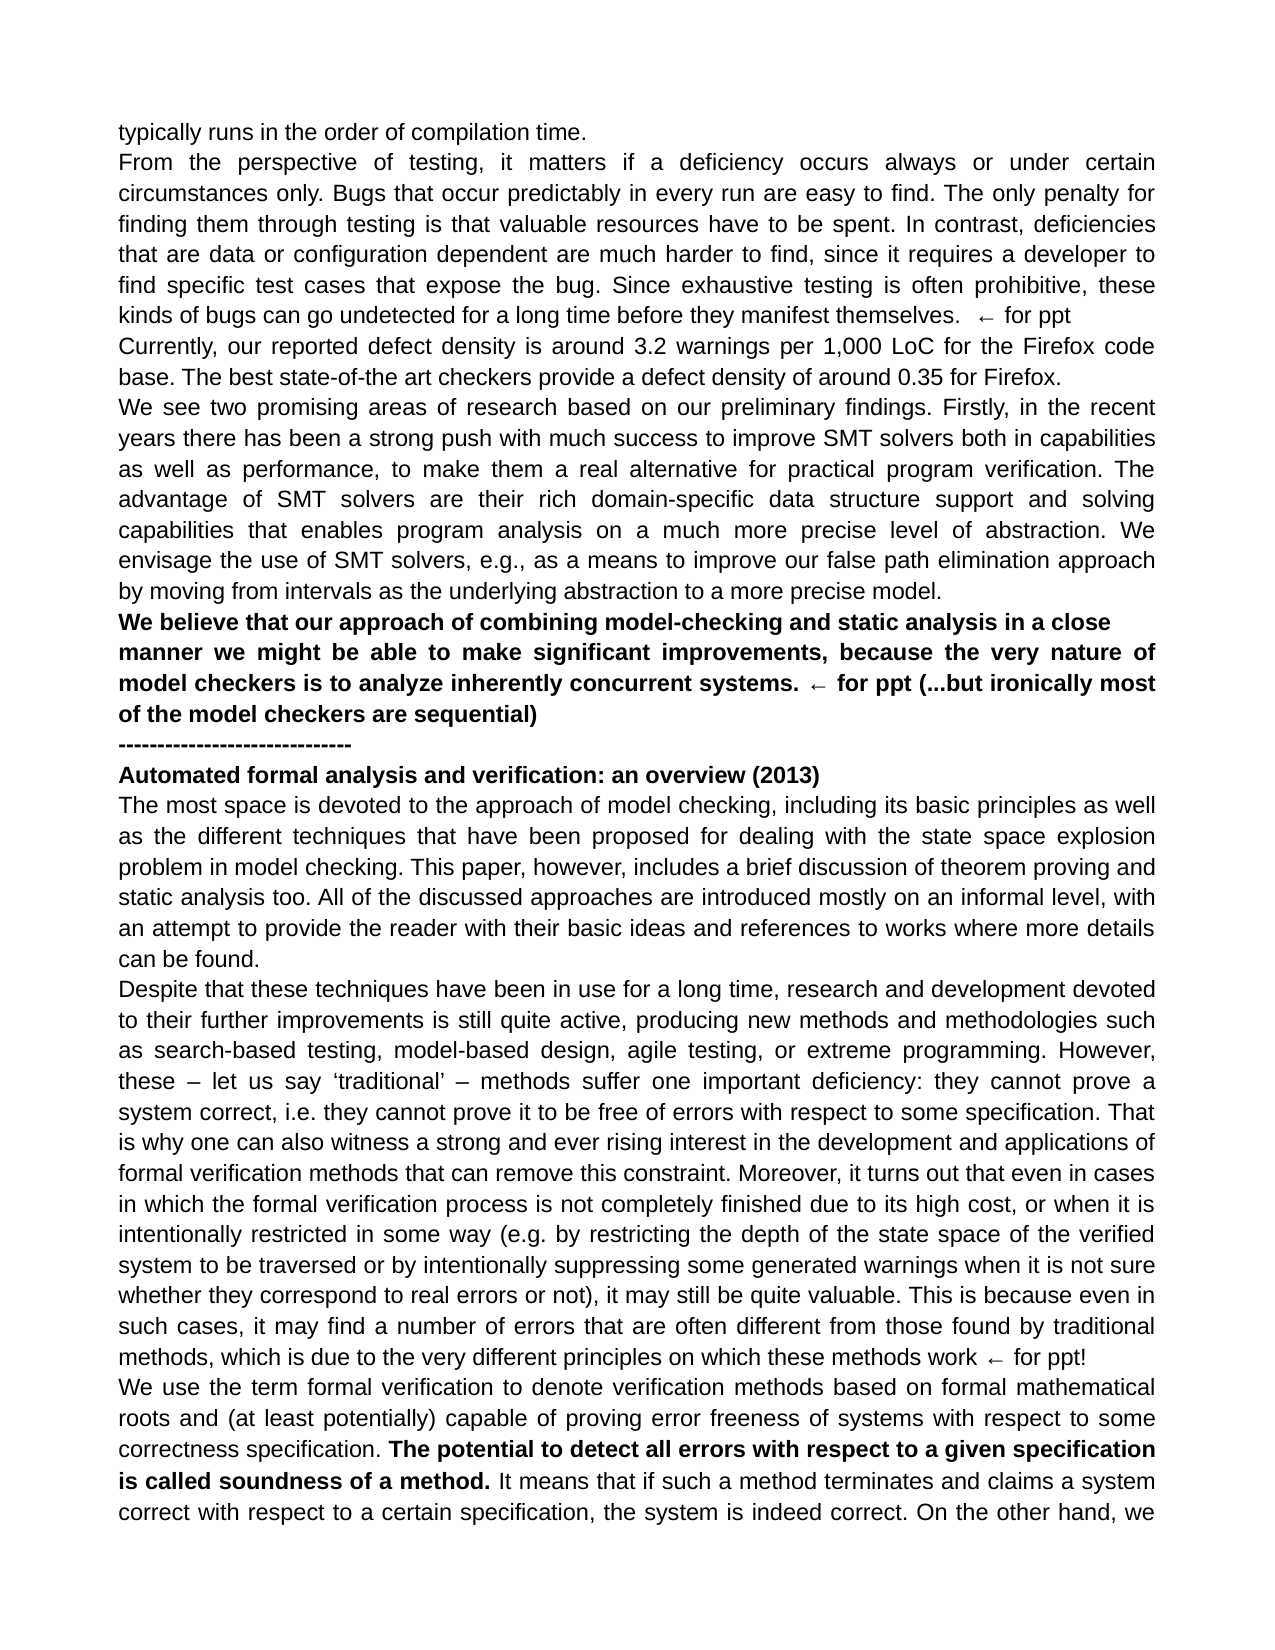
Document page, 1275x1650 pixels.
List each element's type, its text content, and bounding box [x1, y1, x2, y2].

text The most space is devoted to the approach of model checking, including its basic principles as well as the different techniques that have been proposed for dealing with the state space explosion problem in model checking. This paper, however, includes a brief discussion of theorem proving and static analysis too. All of the discussed approaches are introduced mostly on an informal level, with an attempt to provide the reader with their basic ideas and references to works where more details can be found. [118, 792, 1157, 972]
text We see two promising areas of research based on our preliminary findings. Firstly, in the recent years there has been a strong push with much success to improve SMT solvers both in capabilities as well as performance, to make them a real alternative for practical program verification. The advantage of SMT solvers are their rich domain-specific data structure support and solving capabilities that enables program analysis on a much more precise level of abstraction. We envisage the use of SMT solvers, e.g., as a means to improve our false path elimination approach by moving from intervals as the underlying abstraction to a more precise model. [118, 394, 1157, 604]
text ------------------------------ [118, 731, 1157, 757]
text manner we might be able to make significant improvements, because the very nature of model checkers is to analyze inherently concurrent systems. ← for ppt (...but ironically most of the model checkers are sequential) [118, 639, 1157, 727]
text From the perspective of testing, it matters if a deficiency occurs always or under certain circumstances only. Bugs that occur predictably in every run are easy to find. The only penalty for finding them through testing is that valuable resources have to be spent. In contrast, deficiencies that are data or configuration dependent are much harder to find, since it requires a developer to find specific test cases that expose the bug. Since exhaustive testing is often prohibitive, these kinds of bugs can go undetected for a long time before they manifest themselves. ← for ppt [118, 149, 1157, 329]
text typically runs in the order of compilation time. [118, 118, 1157, 145]
text We believe that our approach of combining model-checking and static analysis in a close [118, 608, 1157, 635]
text Currently, our reported defect density is around 3.2 warnings per 1,000 LoC for the Firefox code base. The best state-of-the art checkers provide a defect density of around 0.35 for Firefox. [118, 332, 1157, 390]
text Automated formal analysis and verification: an overview (2013) [118, 761, 1157, 788]
text Despite that these techniques have been in use for a long time, research and development devoted to their further improvements is still quite active, producing new methods and methodologies such as search-based testing, model-based design, agile testing, or extreme programming. However, these – let us say ‘traditional’ – methods suffer one important deficiency: they cannot prove a system correct, i.e. they cannot prove it to be free of errors with respect to some specification. That is why one can also witness a strong and ever rising interest in the development and applications of formal verification methods that can remove this constraint. Moreover, it turns out that even in cases in which the formal verification process is not completely finished due to its high cost, or when it is intentionally restricted in some way (e.g. by restricting the depth of the state space of the verified system to be traversed or by intentionally suppressing some generated warnings when it is not sure whether they correspond to real errors or not), it may still be quite valuable. This is because even in such cases, it may find a number of errors that are often different from those found by traditional methods, which is due to the very different principles on which these methods work ← for ppt! [118, 976, 1157, 1370]
text We use the term formal verification to denote verification methods based on formal mathematical roots and (at least potentially) capable of proving error freeness of systems with respect to some correctness specification. The potential to detect all errors with respect to a given specification is called soundness of a method. It means that if such a method terminates and claims a system correct with respect to a certain specification, the system is indeed correct. On the other hand, we [118, 1374, 1157, 1525]
